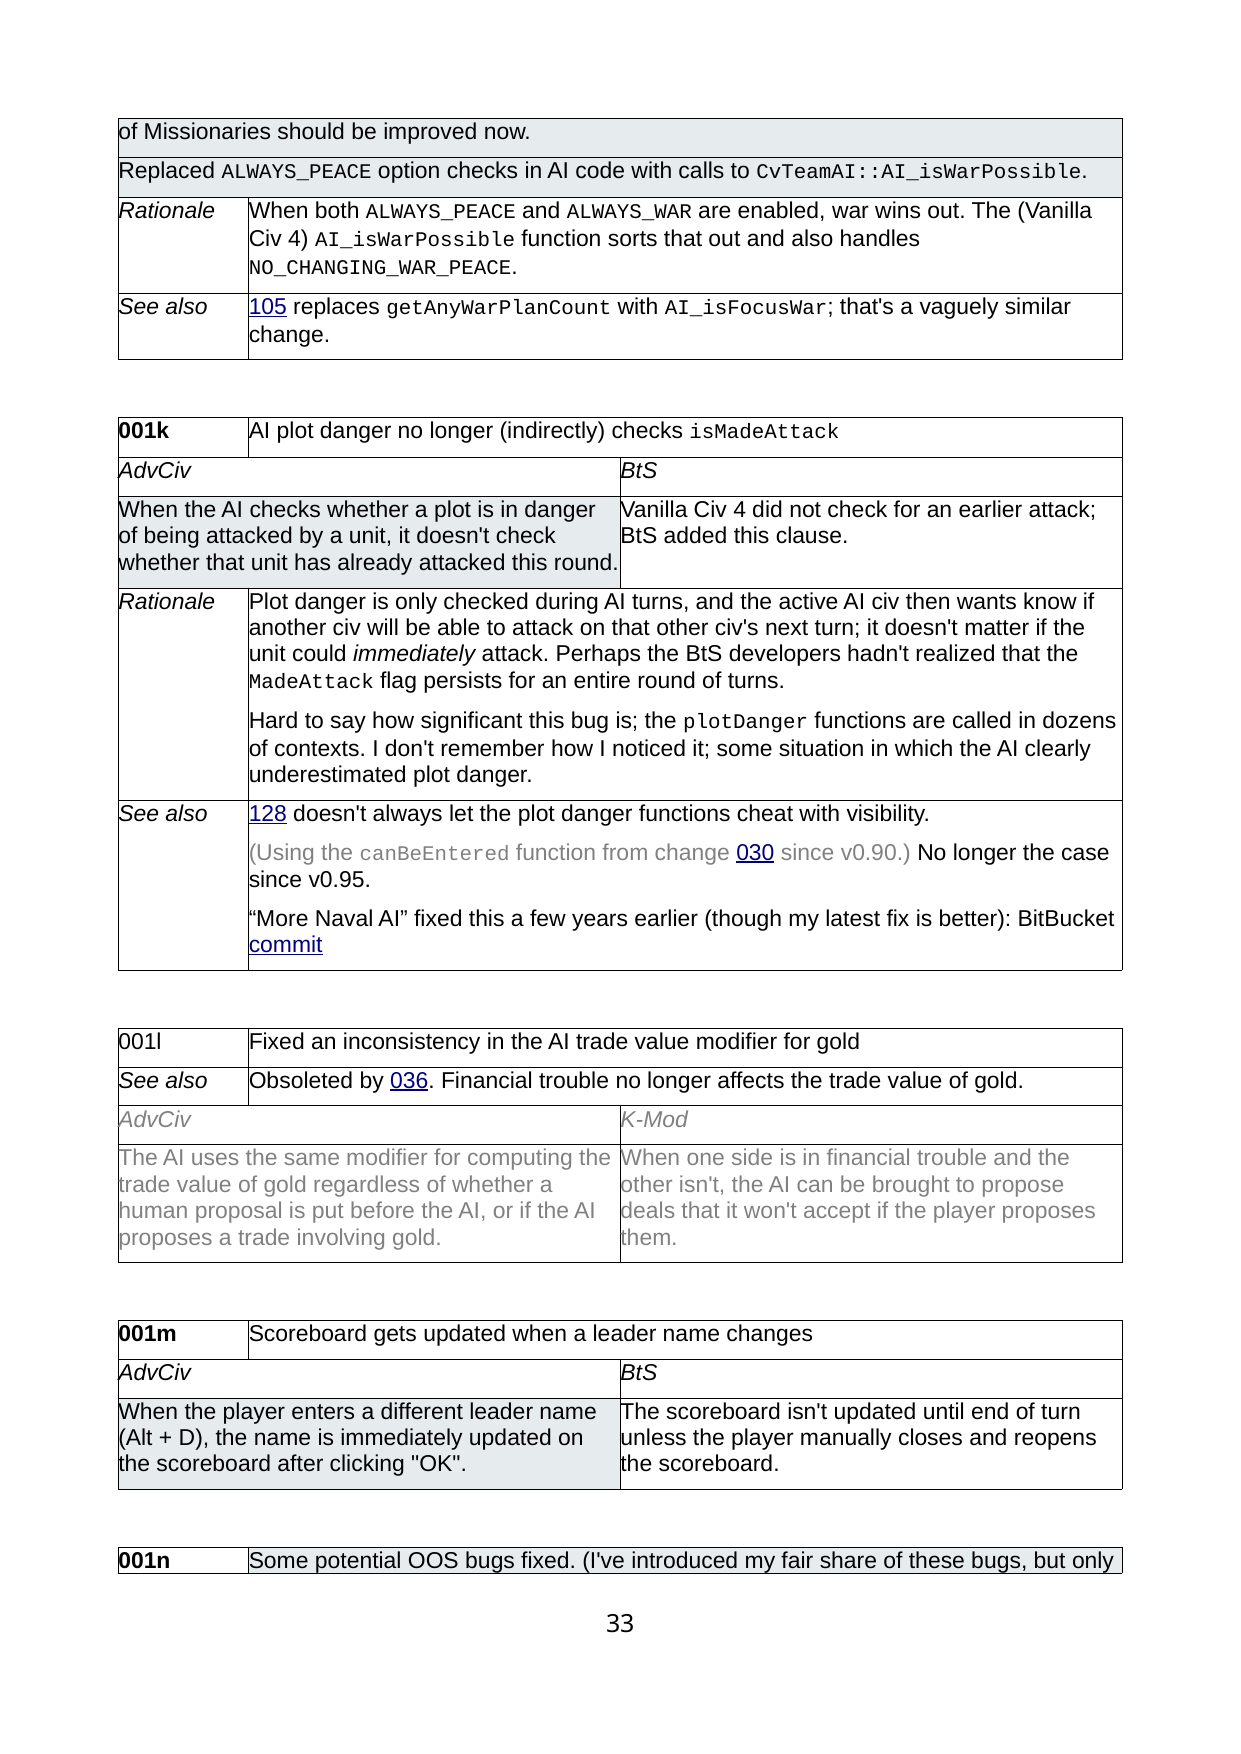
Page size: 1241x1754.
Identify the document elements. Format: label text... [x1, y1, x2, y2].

table_header 001m [119, 1321, 248, 1359]
table_header AI plot danger no longer (indirectly) checks isMadeAttack [249, 418, 1122, 457]
table_cell See also [119, 801, 248, 970]
table_cell See also [119, 1068, 248, 1105]
table_cell Plot danger is only checked during AI turns, and the active AI civ then wants know if another civ will be able to attack on that other civ's next turn; it doesn't matter if the unit could immediately attack. Perhaps the BtS developers hadn't realized that the MadeAttack flag persists for an entire round of turns. Hard to say how significant this bug is; the plotDanger functions are called in dozens of contexts. I don't remember how I noticed it; some situation in which the AI clearly underestimated plot danger. [249, 589, 1122, 800]
table_cell AdvCiv [119, 1360, 620, 1397]
table_cell K-Mod [621, 1106, 1122, 1144]
table_cell Vanilla Civ 4 did not check for an earlier attack; BtS added this clause. [621, 497, 1122, 588]
table_header 001n [119, 1548, 248, 1573]
table_header Scoreboard gets updated when a leader name changes [249, 1321, 1122, 1359]
table_cell Rationale [119, 589, 248, 800]
table_cell The AI uses the same modifier for computing the trade value of gold regardless of whether a human proposal is put before the AI, or if the AI proposes a trade involving gold. [119, 1145, 620, 1262]
table_cell When one side is in financial trouble and the other isn't, the AI can be brought to propose deals that it won't accept if the player proposes them. [621, 1145, 1122, 1262]
table_header 001l [119, 1029, 248, 1067]
table_cell Replaced ALWAYS_PEACE option checks in AI code with calls to CvTeamAI::AI_isWarPossible. [119, 158, 1122, 197]
table_cell When the AI checks whether a plot is in danger of being attacked by a unit, it doesn't check whether that unit has already attacked this round. [119, 497, 620, 588]
table_header Some potential OOS bugs fixed. (I've introduced my fair share of these bugs, but only [249, 1548, 1122, 1573]
table_cell AdvCiv [119, 1106, 620, 1144]
table_header 001k [119, 418, 248, 457]
table_cell AdvCiv [119, 458, 620, 496]
table_cell When both ALWAYS_PEACE and ALWAYS_WAR are enabled, war wins out. The (Vanilla Civ 4) AI_isWarPossible function sorts that out and also handles NO_CHANGING_WAR_PEACE. [249, 198, 1122, 293]
table_cell When the player enters a different leader name (Alt + D), the name is immediately updated on the scoreboard after clicking "OK". [119, 1399, 620, 1489]
table_cell BtS [621, 1360, 1122, 1397]
table_cell Obsoleted by 036. Financial trouble no longer affects the trade value of gold. [249, 1068, 1122, 1105]
table_cell 128 doesn't always let the plot danger functions cheat with visibility. (Using the canBeEntered function from change 030 since v0.90.) No longer the case since v0.95. “More Naval AI” fixed this a few years earlier (though my latest fix is better): BitBucket commit [249, 801, 1122, 970]
table_cell Rationale [119, 198, 248, 293]
table_cell 105 replaces getAnyWarPlanCount with AI_isFocusWar; that's a vaguely similar change. [249, 294, 1122, 359]
table_header Fixed an inconsistency in the AI trade value modifier for gold [249, 1029, 1122, 1067]
table_cell of Missionaries should be improved now. [119, 119, 1122, 157]
table_cell See also [119, 294, 248, 359]
table_cell BtS [621, 458, 1122, 496]
table_cell The scoreboard isn't updated until end of turn unless the player manually closes and reopens the scoreboard. [621, 1399, 1122, 1489]
